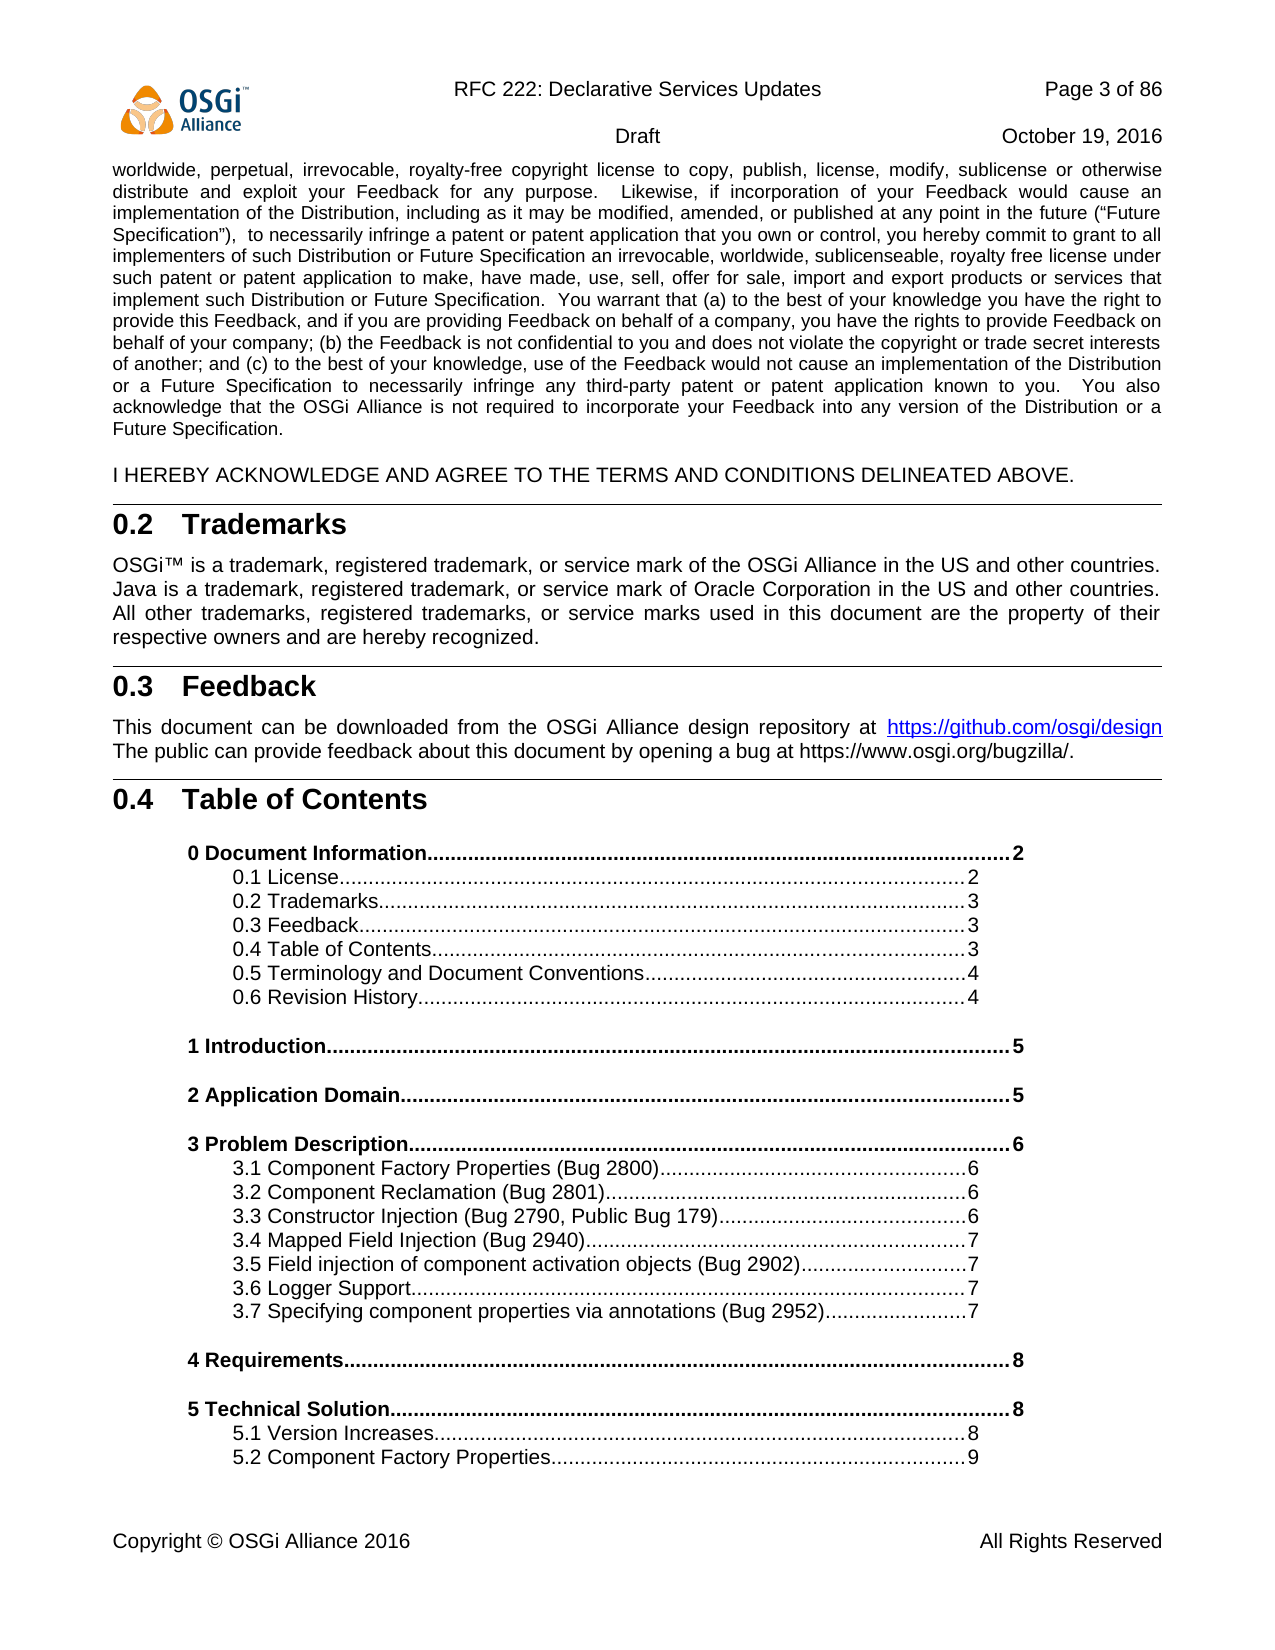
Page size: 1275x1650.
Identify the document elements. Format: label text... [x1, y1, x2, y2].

text 3.1 Component Factory Properties (Bug 2800) 6 [232, 1156, 1162, 1179]
text 3.6 Logger Support 7 [232, 1275, 1162, 1299]
text 0 Document Information 2 [187, 841, 1162, 865]
text worldwide, perpetual, irrevocable, royalty-free copyright license to copy, publish, license, modify, sublicense or otherwise distribute and exploit your Feedback for any purpose. Likewise, if incorporation of your Feedback would cause an implementation of the Distribution, including as it may be modified, amended, or published at any point in the future (“Future Specification”), to necessarily infringe a patent or patent application that you own or control, you hereby commit to grant to all implementers of such Distribution or Future Specification an irrevocable, worldwide, sublicenseable, royalty free license under such patent or patent application to make, have made, use, sell, offer for sale, import and export products or services that implement such Distribution or Future Specification. You warrant that (a) to the best of your knowledge you have the right to provide this Feedback, and if you are providing Feedback on behalf of a company, you have the rights to provide Feedback on behalf of your company; (b) the Feedback is not confidential to you and does not violate the copyright or trade secret interests of another; and (c) to the best of your knowledge, use of the Feedback would not cause an implementation of the Distribution or a Future Specification to necessarily infringe any third-party patent or patent application known to you. You also acknowledge that the OSGi Alliance is not required to incorporate your Feedback into any version of the Distribution or a Future Specification. [112, 159, 1162, 439]
text 0.1 License 2 [232, 865, 1162, 889]
text 4 Requirements 8 [187, 1348, 1162, 1372]
text 5.1 Version Increases 8 [232, 1421, 1162, 1445]
text 3 Problem Description 6 [187, 1132, 1162, 1156]
text 0.6 Revision History 4 [232, 985, 1162, 1009]
text 3.3 Constructor Injection (Bug 2790, Public Bug 179) 6 [232, 1203, 1162, 1227]
text 0.2 Trademarks 3 [232, 889, 1162, 913]
subtitle Table of Contents [112, 780, 1162, 816]
text 2 Application Domain 5 [187, 1083, 1162, 1107]
subtitle Feedback [112, 667, 1162, 702]
text 0.4 Table of Contents 3 [232, 937, 1162, 961]
subtitle Trademarks [112, 505, 1162, 541]
text 0.5 Terminology and Document Conventions 4 [232, 961, 1162, 985]
text 1 Introduction 5 [187, 1034, 1162, 1058]
text 0.3 Feedback 3 [232, 913, 1162, 937]
text This document can be downloaded from the OSGi Alliance design repository at https://github.com/osgi/design The public can provide feedback about this document by opening a bug at https://www.osgi.org/bugzilla/. [112, 715, 1162, 763]
picture [113, 78, 257, 142]
text OSGi™ is a trademark, registered trademark, or service mark of the OSGi Alliance in the US and other countries. Java is a trademark, registered trademark, or service mark of Oracle Corporation in the US and other countries. All other trademarks, registered trademarks, or service marks used in this document are the property of their respective owners and are hereby recognized. [112, 553, 1162, 649]
text 3.4 Mapped Field Injection (Bug 2940) 7 [232, 1227, 1162, 1251]
text I HEREBY ACKNOWLEDGE AND AGREE TO THE TERMS AND CONDITIONS DELINEATED ABOVE. [112, 463, 1162, 487]
text 3.7 Specifying component properties via annotations (Bug 2952) 7 [232, 1299, 1162, 1323]
text 3.5 Field injection of component activation objects (Bug 2902) 7 [232, 1251, 1162, 1275]
text 5.2 Component Factory Properties 9 [232, 1445, 1162, 1469]
text 5 Technical Solution 8 [187, 1397, 1162, 1421]
text 3.2 Component Reclamation (Bug 2801) 6 [232, 1179, 1162, 1203]
